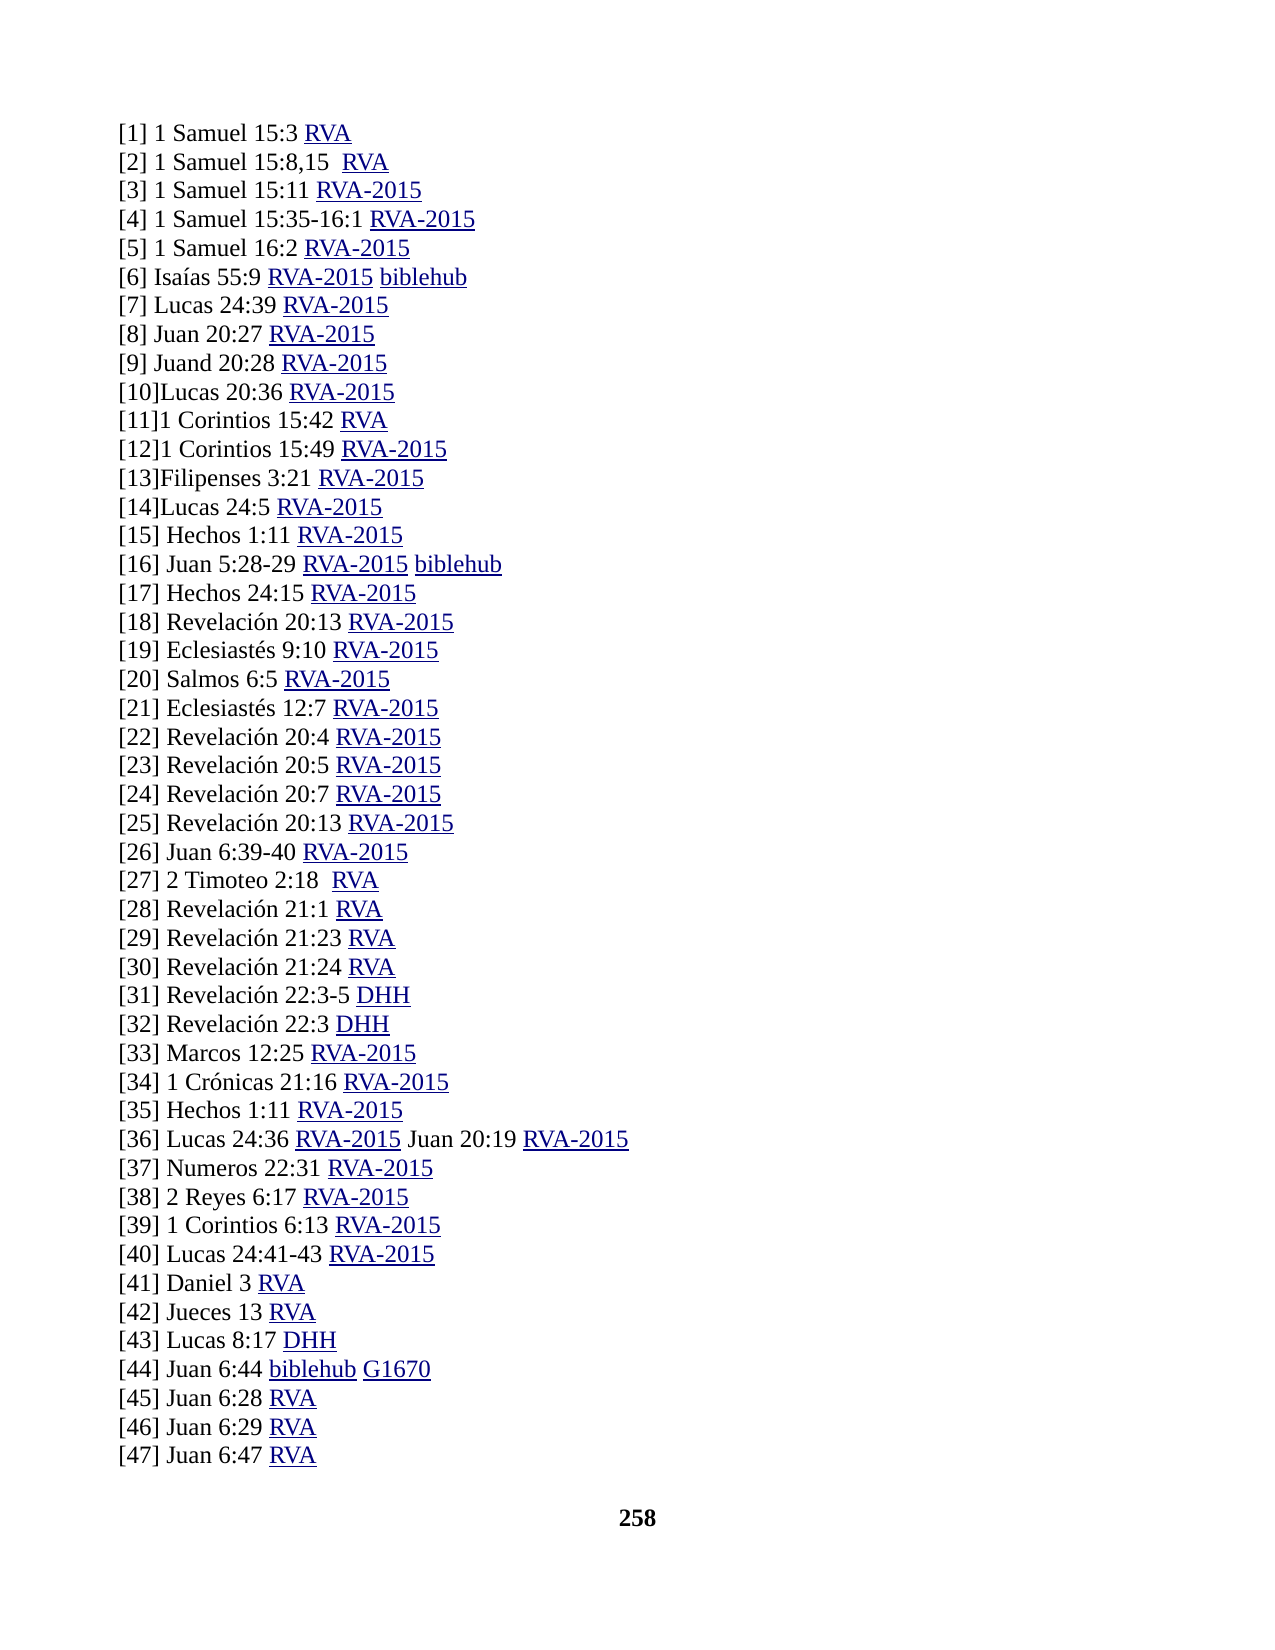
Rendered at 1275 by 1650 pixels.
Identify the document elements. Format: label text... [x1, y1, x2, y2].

text Revelación 20:4 RVA-2015 [118, 722, 1157, 751]
text 1 Corintios 15:49 RVA-2015 [118, 434, 1157, 463]
text Revelación 22:3-5 DHH [118, 981, 1157, 1009]
text Lucas 20:36 RVA-2015 [118, 377, 1157, 406]
text 1 Samuel 16:2 RVA-2015 [118, 233, 1157, 262]
text Eclesiastés 9:10 RVA-2015 [118, 636, 1157, 664]
text Juan 6:44 biblehub G1670 [118, 1354, 1157, 1383]
text Hechos 24:15 RVA-2015 [118, 578, 1157, 607]
text Juan 6:47 RVA [118, 1441, 1157, 1469]
text Lucas 24:41-43 RVA-2015 [118, 1239, 1157, 1268]
text Revelación 20:5 RVA-2015 [118, 751, 1157, 779]
text Numeros 22:31 RVA-2015 [118, 1153, 1157, 1182]
text Jueces 13 RVA [118, 1297, 1157, 1326]
text Salmos 6:5 RVA-2015 [118, 664, 1157, 693]
text Revelación 20:13 RVA-2015 [118, 607, 1157, 636]
text Hechos 1:11 RVA-2015 [118, 521, 1157, 549]
text Juand 20:28 RVA-2015 [118, 348, 1157, 377]
text Revelación 22:3 DHH [118, 1009, 1157, 1038]
text Lucas 8:17 DHH [118, 1326, 1157, 1354]
text Eclesiastés 12:7 RVA-2015 [118, 693, 1157, 722]
text Revelación 20:13 RVA-2015 [118, 808, 1157, 837]
text Revelación 21:1 RVA [118, 894, 1157, 923]
text 2 Timoteo 2:18 RVA [118, 866, 1157, 894]
text Lucas 24:36 RVA-2015 Juan 20:19 RVA-2015 [118, 1124, 1157, 1153]
text 1 Samuel 15:11 RVA-2015 [118, 176, 1157, 204]
text Hechos 1:11 RVA-2015 [118, 1096, 1157, 1124]
text Daniel 3 RVA [118, 1268, 1157, 1297]
text Juan 6:29 RVA [118, 1412, 1157, 1441]
text 2 Reyes 6:17 RVA-2015 [118, 1182, 1157, 1211]
text Marcos 12:25 RVA-2015 [118, 1038, 1157, 1067]
text Juan 6:39-40 RVA-2015 [118, 837, 1157, 866]
text Lucas 24:5 RVA-2015 [118, 492, 1157, 521]
text Isaías 55:9 RVA-2015 biblehub [118, 262, 1157, 291]
text Juan 20:27 RVA-2015 [118, 319, 1157, 348]
text 1 Corintios 15:42 RVA [118, 406, 1157, 434]
text 1 Samuel 15:35-16:1 RVA-2015 [118, 204, 1157, 233]
text Revelación 21:23 RVA [118, 923, 1157, 952]
text 1 Corintios 6:13 RVA-2015 [118, 1211, 1157, 1239]
text Juan 6:28 RVA [118, 1383, 1157, 1412]
text Lucas 24:39 RVA-2015 [118, 291, 1157, 319]
text Revelación 20:7 RVA-2015 [118, 779, 1157, 808]
text Filipenses 3:21 RVA-2015 [118, 463, 1157, 492]
text 1 Samuel 15:8,15 RVA [118, 147, 1157, 176]
text 1 Samuel 15:3 RVA [118, 118, 1157, 147]
text 1 Crónicas 21:16 RVA-2015 [118, 1067, 1157, 1096]
text Revelación 21:24 RVA [118, 952, 1157, 981]
text Juan 5:28-29 RVA-2015 biblehub [118, 549, 1157, 578]
